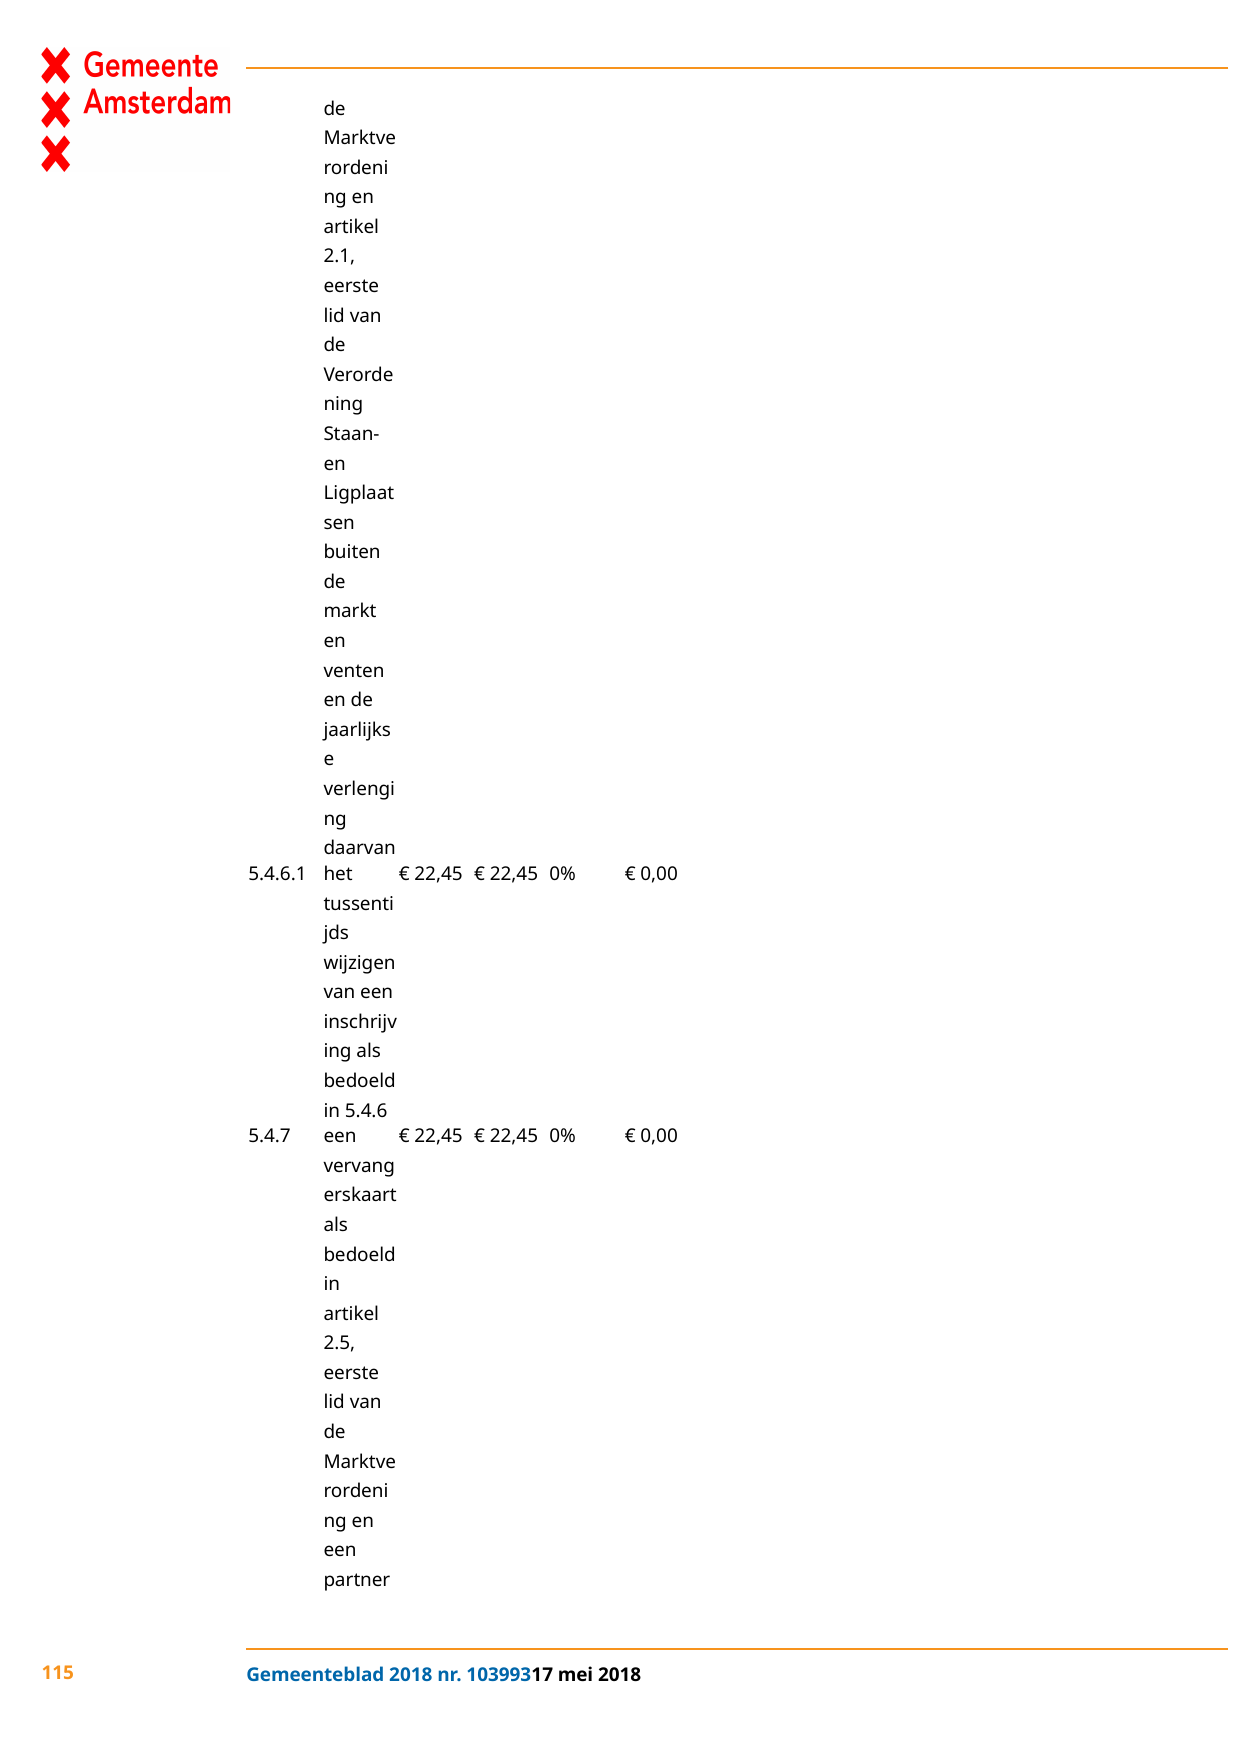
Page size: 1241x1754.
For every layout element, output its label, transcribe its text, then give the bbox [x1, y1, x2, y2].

table_cell [248, 95, 323, 860]
table_cell [549, 95, 624, 860]
table_cell 0% [549, 1123, 624, 1592]
table_cell [399, 95, 474, 860]
picture [41, 47, 231, 172]
table_cell € 22,45 [474, 1123, 549, 1592]
table_cell [625, 95, 700, 860]
table_cell 0% [549, 860, 624, 1122]
table_cell € 22,45 [399, 860, 474, 1122]
table_cell € 0,00 [625, 860, 700, 1122]
table_cell € 22,45 [399, 1123, 474, 1592]
table_cell € 0,00 [625, 1123, 700, 1592]
table_cell € 22,45 [474, 860, 549, 1122]
table_cell 5.4.6.1 [248, 860, 323, 1122]
table_cell [474, 95, 549, 860]
table_cell het tussentijds wijzigen van een inschrijving als bedoeld in 5.4.6 [323, 860, 398, 1122]
table_cell een vervangerskaart als bedoeld in artikel 2.5, eerste lid van de Marktverordening en een partner [323, 1123, 398, 1592]
table_cell 5.4.7 [248, 1123, 323, 1592]
table_cell de Marktverordening en artikel 2.1, eerste lid van de Verordening Staan- en Ligplaatsen buiten de markt en venten en de jaarlijkse verlenging daarvan [323, 95, 398, 860]
